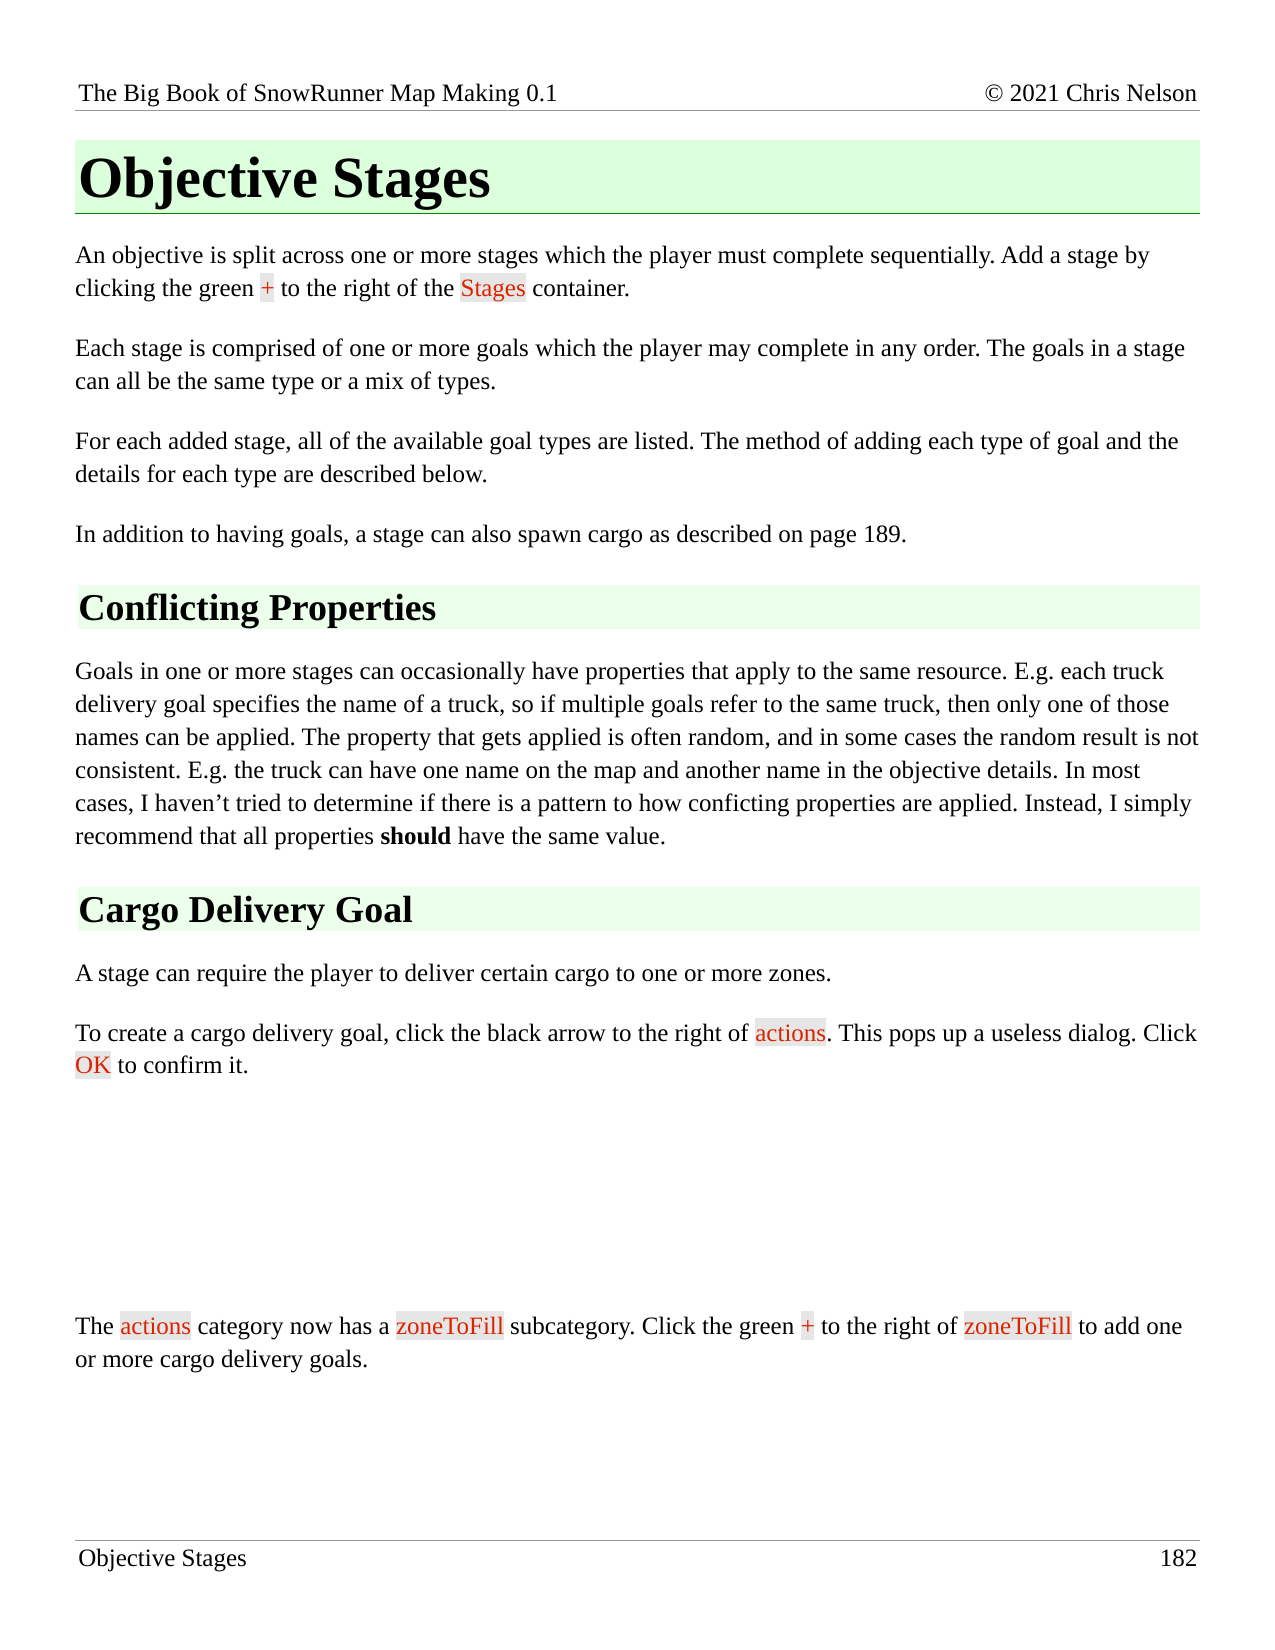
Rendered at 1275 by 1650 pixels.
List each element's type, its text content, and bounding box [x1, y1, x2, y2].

text Goals in one or more stages can occasionally have properties that apply to the same resource. E.g. each truck delivery goal specifies the name of a truck, so if multiple goals refer to the same truck, then only one of those names can be applied. The property that gets applied is often random, and in some cases the random result is not consistent. E.g. the truck can have one name on the map and another name in the objective details. In most cases, I haven’t tried to determine if there is a pattern to how conficting properties are applied. Instead, I simply recommend that all properties should have the same value. [75, 656, 1200, 850]
text An objective is split across one or more stages which the player must complete sequentially. Add a stage by clicking the green + to the right of the Stages container. [75, 240, 1200, 302]
text A stage can require the player to deliver certain cargo to one or more zones. [75, 958, 1200, 986]
subtitle Objective Stages [75, 140, 1200, 213]
text To create a cargo delivery goal, click the black arrow to the right of actions. This pops up a useless dialog. Click OK to confirm it. [75, 1018, 1200, 1079]
text In addition to having goals, a stage can also spawn cargo as described on page 189. [75, 519, 1200, 548]
subtitle Cargo Delivery Goal [78, 887, 1200, 931]
text For each added stage, all of the available goal types are listed. The method of adding each type of goal and the details for each type are described below. [75, 426, 1200, 488]
text The actions category now has a zoneToFill subcategory. Click the green + to the right of zoneToFill to add one or more cargo delivery goals. [75, 1311, 1200, 1373]
text Each stage is comprised of one or more goals which the player may complete in any order. The goals in a stage can all be the same type or a mix of types. [75, 333, 1200, 395]
subtitle Conflicting Properties [78, 585, 1200, 629]
